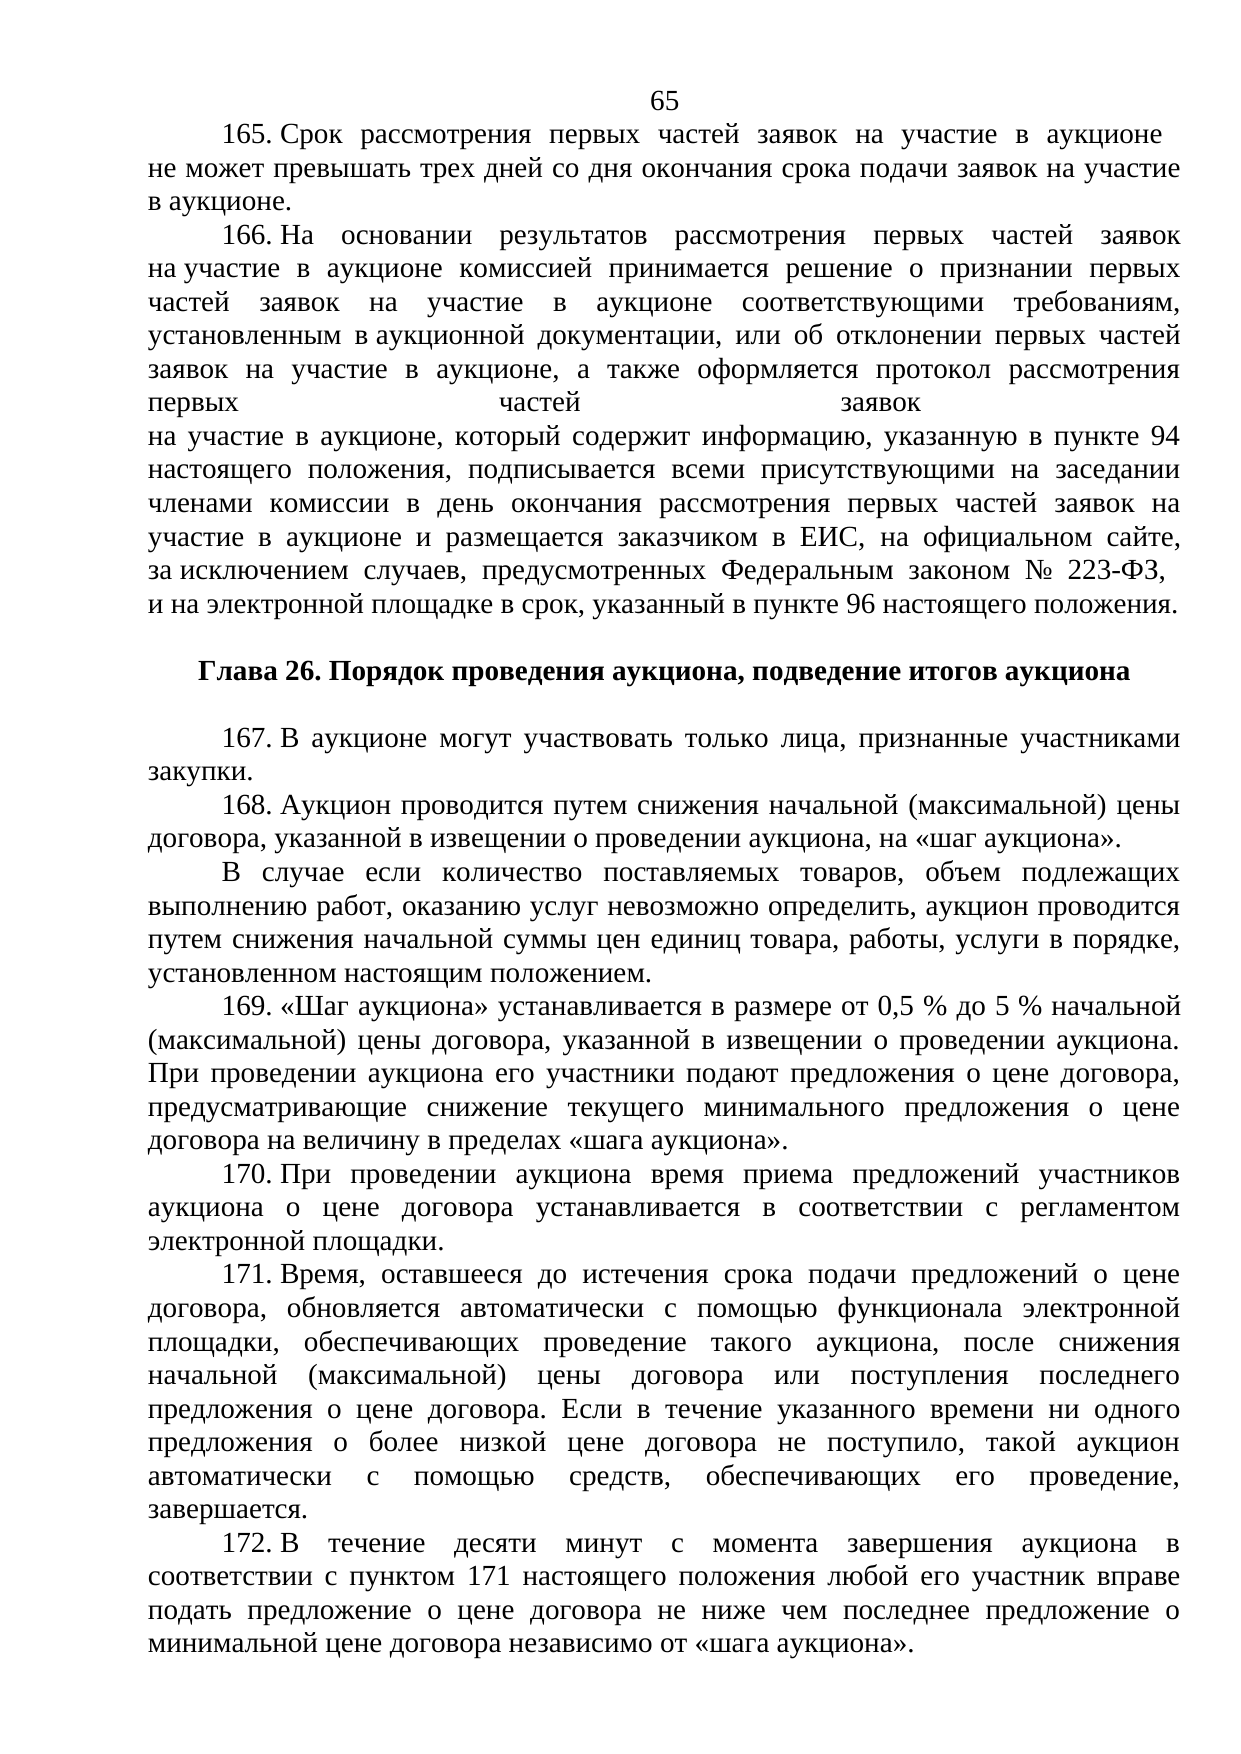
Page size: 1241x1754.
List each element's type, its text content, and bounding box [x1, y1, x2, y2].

text 172. В течение десяти минут с момента завершения аукциона в соответствии с пунктом 171 настоящего положения любой его участник вправе подать предложение о цене договора не ниже чем последнее предложение о минимальной цене договора независимо от «шага аукциона». [148, 1525, 1181, 1659]
text 166. На основании результатов рассмотрения первых частей заявок на участие в аукционе комиссией принимается решение о признании первых частей заявок на участие в аукционе соответствующими требованиям, установленным в аукционной документации, или об отклонении первых частей заявок на участие в аукционе, а также оформляется протокол рассмотрения первых частей заявок на участие в аукционе, который содержит информацию, указанную в пункте 94 настоящего положения, подписывается всеми присутствующими на заседании членами комиссии в день окончания рассмотрения первых частей заявок на участие в аукционе и размещается заказчиком в ЕИС, на официальном сайте, за исключением случаев, предусмотренных Федеральным законом № 223-ФЗ, и на электронной площадке в срок, указанный в пункте 96 настоящего положения. [148, 217, 1181, 619]
text 165. Срок рассмотрения первых частей заявок на участие в аукционе не может превышать трех дней со дня окончания срока подачи заявок на участие в аукционе. [148, 116, 1181, 217]
text 169. «Шаг аукциона» устанавливается в размере от 0,5 % до 5 % начальной (максимальной) цены договора, указанной в извещении о проведении аукциона. При проведении аукциона его участники подают предложения о цене договора, предусматривающие снижение текущего минимального предложения о цене договора на величину в пределах «шага аукциона». [148, 988, 1181, 1156]
text 171. Время, оставшееся до истечения срока подачи предложений о цене договора, обновляется автоматически с помощью функционала электронной площадки, обеспечивающих проведение такого аукциона, после снижения начальной (максимальной) цены договора или поступления последнего предложения о цене договора. Если в течение указанного времени ни одного предложения о более низкой цене договора не поступило, такой аукцион автоматически с помощью средств, обеспечивающих его проведение, завершается. [148, 1257, 1181, 1525]
text В случае если количество поставляемых товаров, объем подлежащих выполнению работ, оказанию услуг невозможно определить, аукцион проводится путем снижения начальной суммы цен единиц товара, работы, услуги в порядке, установленном настоящим положением. [148, 854, 1181, 988]
text 170. При проведении аукциона время приема предложений участников аукциона о цене договора устанавливается в соответствии с регламентом электронной площадки. [148, 1156, 1181, 1257]
text 167. В аукционе могут участвовать только лица, признанные участниками закупки. [148, 720, 1181, 787]
text Глава 26. Порядок проведения аукциона, подведение итогов аукциона [148, 653, 1181, 686]
text 168. Аукцион проводится путем снижения начальной (максимальной) цены договора, указанной в извещении о проведении аукциона, на «шаг аукциона». [148, 787, 1181, 854]
